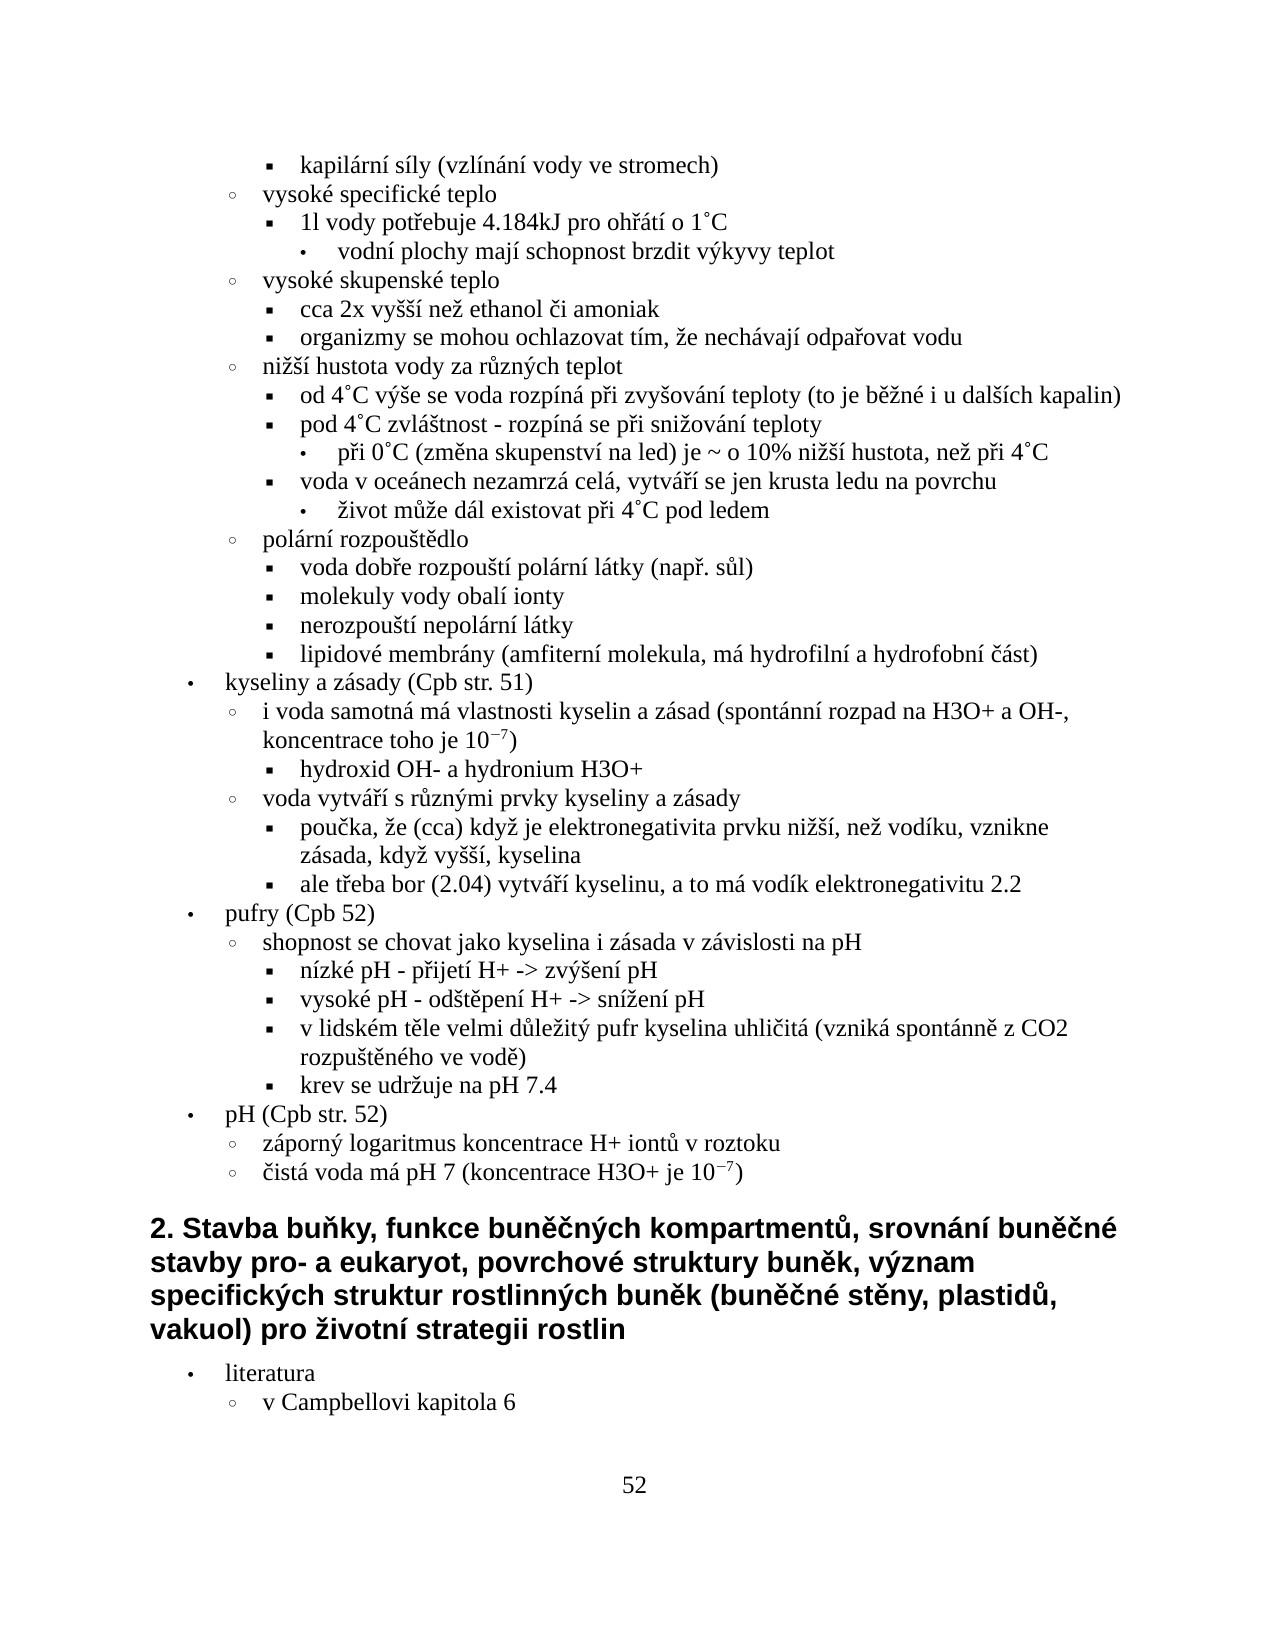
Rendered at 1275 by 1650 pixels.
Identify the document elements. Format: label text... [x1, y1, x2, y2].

list krev se udržuje na pH 7.4 [262, 1071, 1125, 1099]
list kyseliny a zásady (Cpb str. 51) [187, 667, 1125, 696]
list pufry (Cpb 52) [187, 898, 1125, 927]
list 1l vody potřebuje 4.184kJ pro ohřátí o 1˚C [262, 207, 1125, 236]
list i voda samotná má vlastnosti kyselin a zásad (spontánní rozpad na H3O+ a OH-, koncentrace toho je ) [225, 696, 1125, 754]
list vodní plochy mají schopnost brzdit výkyvy teplot [300, 236, 1125, 265]
list literatura [187, 1358, 1125, 1387]
list nerozpouští nepolární látky [262, 610, 1125, 639]
list shopnost se chovat jako kyselina i zásada v závislosti na pH [225, 927, 1125, 956]
list polární rozpouštědlo [225, 524, 1125, 552]
list lipidové membrány (amfiterní molekula, má hydrofilní a hydrofobní část) [262, 639, 1125, 667]
list hydroxid OH- a hydronium H3O+ [262, 754, 1125, 783]
list molekuly vody obalí ionty [262, 581, 1125, 610]
list voda v oceánech nezamrzá celá, vytváří se jen krusta ledu na povrchu [262, 466, 1125, 495]
list čistá voda má pH 7 (koncentrace H3O+ je ) [225, 1157, 1125, 1186]
list při 0˚C (změna skupenství na led) je ~ o 10% nižší hustota, než při 4˚C [300, 437, 1125, 466]
list poučka, že (cca) když je elektronegativita prvku nižší, než vodíku, vznikne zásada, když vyšší, kyselina [262, 812, 1125, 869]
list cca 2x vyšší než ethanol či amoniak [262, 294, 1125, 322]
list voda dobře rozpouští polární látky (např. sůl) [262, 552, 1125, 581]
list pod 4˚C zvláštnost - rozpíná se při snižování teploty [262, 409, 1125, 437]
list záporný logaritmus koncentrace H+ iontů v roztoku [225, 1128, 1125, 1157]
list voda vytváří s různými prvky kyseliny a zásady [225, 783, 1125, 812]
list vysoké pH - odštěpení H+ -> snížení pH [262, 984, 1125, 1013]
list kapilární síly (vzlínání vody ve stromech) [262, 150, 1125, 179]
list pH (Cpb str. 52) [187, 1099, 1125, 1128]
subtitle 2. Stavba buňky, funkce buněčných kompartmentů, srovnání buněčné stavby pro- a eukaryot, povrchové struktury buněk, význam specifických struktur rostlinných buněk (buněčné stěny, plastidů, vakuol) pro životní strategii rostlin [150, 1211, 1125, 1345]
list ale třeba bor (2.04) vytváří kyselinu, a to má vodík elektronegativitu 2.2 [262, 869, 1125, 898]
list organizmy se mohou ochlazovat tím, že nechávají odpařovat vodu [262, 322, 1125, 351]
list v Campbellovi kapitola 6 [225, 1387, 1125, 1415]
list nízké pH - přijetí H+ -> zvýšení pH [262, 956, 1125, 984]
list vysoké skupenské teplo [225, 265, 1125, 294]
list život může dál existovat při 4˚C pod ledem [300, 495, 1125, 524]
list od 4˚C výše se voda rozpíná při zvyšování teploty (to je běžné i u dalších kapalin) [262, 380, 1125, 409]
list v lidském těle velmi důležitý pufr kyselina uhličitá (vzniká spontánně z CO2 rozpuštěného ve vodě) [262, 1013, 1125, 1071]
list vysoké specifické teplo [225, 179, 1125, 207]
list nižší hustota vody za různých teplot [225, 351, 1125, 380]
